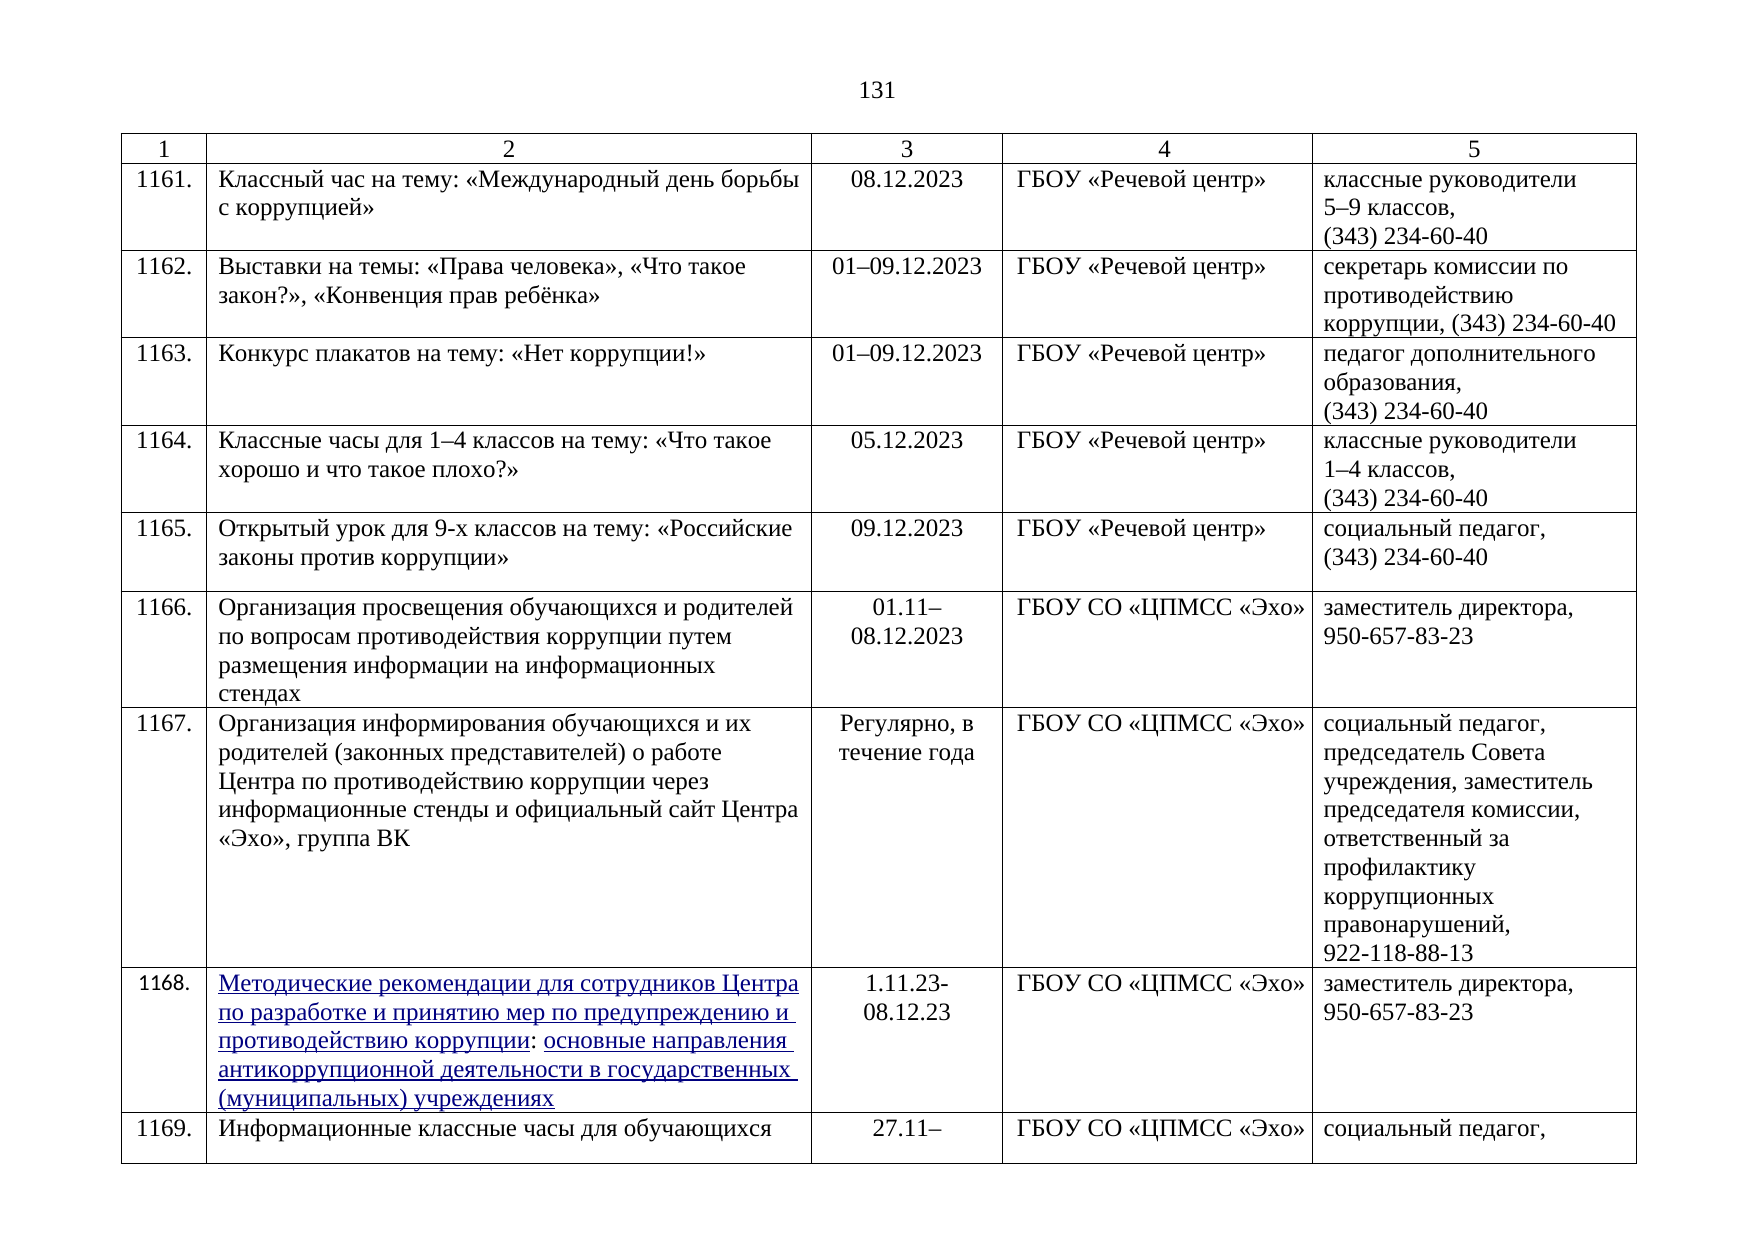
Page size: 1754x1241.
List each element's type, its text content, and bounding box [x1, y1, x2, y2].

table_cell Классный час на тему: «Международный день борьбы с коррупцией» [207, 164, 811, 250]
table_cell заместитель директора, 950-657-83-23 [1313, 592, 1636, 707]
table_cell Информационные классные часы для обучающихся [207, 1113, 811, 1162]
table_cell [122, 513, 206, 591]
table_cell [122, 1113, 206, 1162]
table_cell [117, 967, 121, 1112]
table_cell 01.11–08.12.2023 [812, 592, 1002, 707]
table_cell Организация просвещения обучающихся и родителей по вопросам противодействия коррупции путем размещения информации на информационных стендах [207, 592, 811, 707]
table_cell 1.11.23- 08.12.23 [812, 968, 1002, 1112]
table_cell 08.12.2023 [812, 164, 1002, 250]
table_cell Методические рекомендации для сотрудников Центра по разработке и принятию мер по предупреждению и противодействию коррупции: основные направления антикоррупционной деятельности в государственных (муниципальных) учреждениях [207, 968, 811, 1112]
table_cell [117, 512, 121, 591]
table_cell 09.12.2023 [812, 513, 1002, 591]
table_header 2 [207, 134, 811, 163]
table_cell Выставки на темы: «Права человека», «Что такое закон?», «Конвенция прав ребёнка» [207, 251, 811, 337]
table_cell [122, 968, 206, 1112]
table_cell социальный педагог, председатель Совета учреждения, заместитель председателя комиссии, ответственный за профилактику коррупционных правонарушений, 922-118-88-13 [1313, 708, 1636, 967]
table_cell [122, 338, 206, 424]
table_cell классные руководители 1–4 классов, (343) 234-60-40 [1313, 426, 1636, 512]
table_cell ГБОУ «Речевой центр» [1003, 426, 1312, 512]
table_cell социальный педагог, [1313, 1113, 1636, 1162]
table_cell [122, 426, 206, 512]
table_cell ГБОУ «Речевой центр» [1003, 338, 1312, 424]
table_cell 05.12.2023 [812, 426, 1002, 512]
table_header 1 [122, 134, 206, 163]
table_cell 01–09.12.2023 [812, 251, 1002, 337]
table_cell Регулярно, в течение года [812, 708, 1002, 967]
table_cell ГБОУ СО «ЦПМСС «Эхо» [1003, 592, 1312, 707]
table_cell [117, 163, 121, 250]
table_header [117, 133, 121, 163]
table_cell Конкурс плакатов на тему: «Нет коррупции!» [207, 338, 811, 424]
table_cell ГБОУ «Речевой центр» [1003, 251, 1312, 337]
table_cell [117, 337, 121, 424]
table_cell [122, 251, 206, 337]
table_cell ГБОУ СО «ЦПМСС «Эхо» [1003, 1113, 1312, 1162]
table_cell ГБОУ СО «ЦПМСС «Эхо» [1003, 708, 1312, 967]
table_cell заместитель директора, 950-657-83-23 [1313, 968, 1636, 1112]
table_header 5 [1313, 134, 1636, 163]
table_cell педагог дополнительного образования, (343) 234-60-40 [1313, 338, 1636, 424]
table_cell [122, 708, 206, 967]
table_cell секретарь комиссии по противодействию коррупции, (343) 234-60-40 [1313, 251, 1636, 337]
table_cell социальный педагог, (343) 234-60-40 [1313, 513, 1636, 591]
table_cell ГБОУ СО «ЦПМСС «Эхо» [1003, 968, 1312, 1112]
table_cell классные руководители 5–9 классов, (343) 234-60-40 [1313, 164, 1636, 250]
table_header 3 [812, 134, 1002, 163]
table_cell [122, 592, 206, 707]
table_cell 01–09.12.2023 [812, 338, 1002, 424]
table_cell Классные часы для 1–4 классов на тему: «Что такое хорошо и что такое плохо?» [207, 426, 811, 512]
table_cell [117, 425, 121, 512]
table_cell 27.11– [812, 1113, 1002, 1162]
table_cell [117, 250, 121, 337]
table_cell Открытый урок для 9-х классов на тему: «Российские законы против коррупции» [207, 513, 811, 591]
table_cell ГБОУ «Речевой центр» [1003, 513, 1312, 591]
table_header 4 [1003, 134, 1312, 163]
table_cell ГБОУ «Речевой центр» [1003, 164, 1312, 250]
table_cell Организация информирования обучающихся и их родителей (законных представителей) о работе Центра по противодействию коррупции через информационные стенды и официальный сайт Центра «Эхо», группа ВК [207, 708, 811, 967]
table_cell [117, 591, 121, 707]
table_cell [122, 164, 206, 250]
table_cell [117, 1112, 121, 1162]
table_cell [117, 707, 121, 967]
